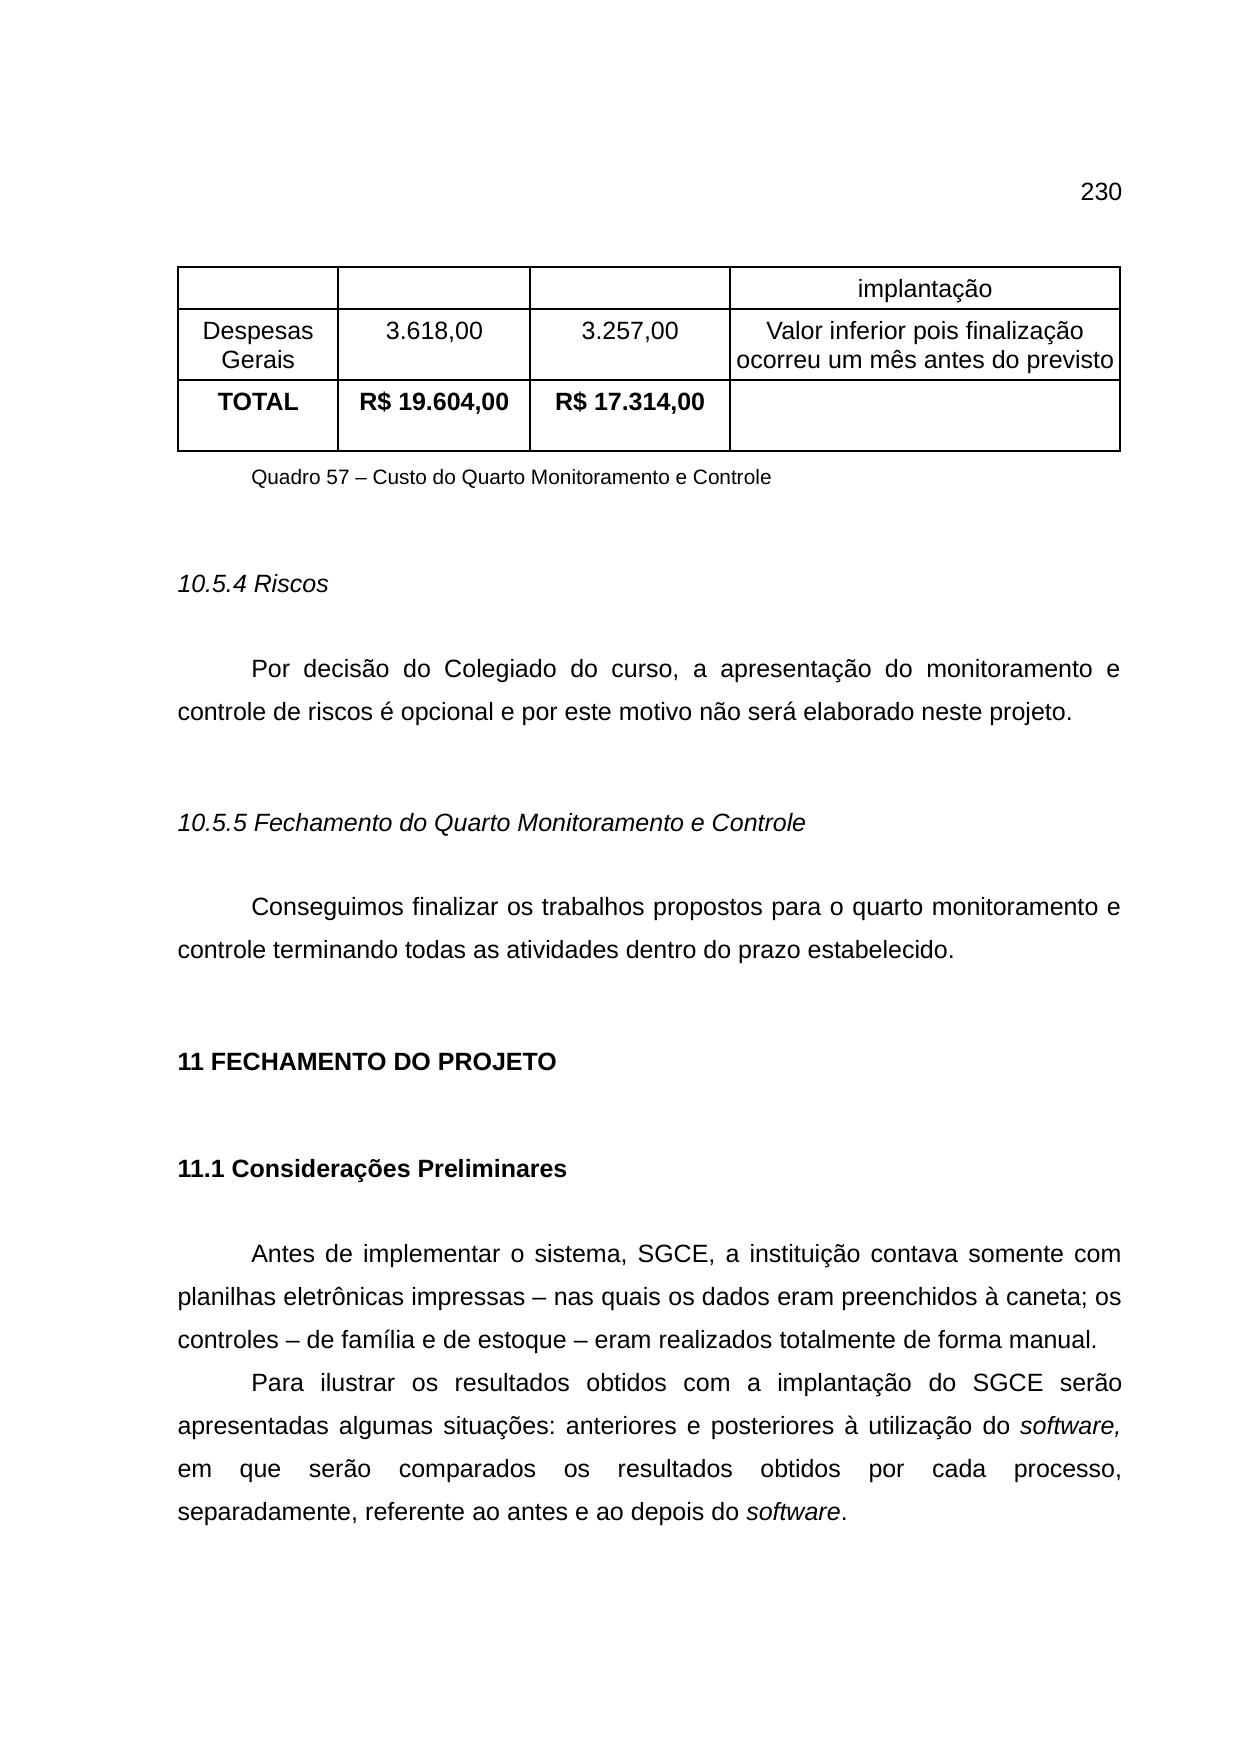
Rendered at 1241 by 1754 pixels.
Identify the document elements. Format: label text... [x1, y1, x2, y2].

table_cell Valor inferior pois finalização ocorreu um mês antes do previsto [731, 310, 1119, 379]
table_cell [731, 381, 1119, 450]
table_cell 3.618,00 [339, 310, 529, 379]
table_cell R$ 17.314,00 [531, 381, 729, 450]
text Para ilustrar os resultados obtidos com a implantação do SGCE serão apresentadas algumas situações: anteriores e posteriores à utilização do software, em que serão comparados os resultados obtidos por cada processo, separadamente, referente ao antes e ao depois do software. [177, 1368, 1122, 1526]
subtitle 10.5.4 Riscos [177, 569, 1122, 598]
text Quadro 57 – Custo do Quarto Monitoramento e Controle [177, 465, 1122, 489]
subtitle 10.5.5 Fechamento do Quarto Monitoramento e Controle [177, 808, 1122, 837]
table_cell Despesas Gerais [179, 310, 337, 379]
table_cell 3.257,00 [531, 310, 729, 379]
table_cell implantação [731, 268, 1119, 308]
text Conseguimos finalizar os trabalhos propostos para o quarto monitoramento e controle terminando todas as atividades dentro do prazo estabelecido. [177, 892, 1122, 964]
text Por decisão do Colegiado do curso, a apresentação do monitoramento e controle de riscos é opcional e por este motivo não será elaborado neste projeto. [177, 654, 1122, 726]
text Antes de implementar o sistema, SGCE, a instituição contava somente com planilhas eletrônicas impressas – nas quais os dados eram preenchidos à caneta; os controles – de família e de estoque – eram realizados totalmente de forma manual. [177, 1239, 1122, 1354]
table_cell [179, 268, 337, 308]
subtitle 11.1 Considerações Preliminares [177, 1154, 1122, 1183]
table_cell [531, 268, 729, 308]
subtitle 11 FECHAMENTO DO PROJETO [177, 1047, 1122, 1076]
table_cell TOTAL [179, 381, 337, 450]
table_cell [339, 268, 529, 308]
table_cell R$ 19.604,00 [339, 381, 529, 450]
